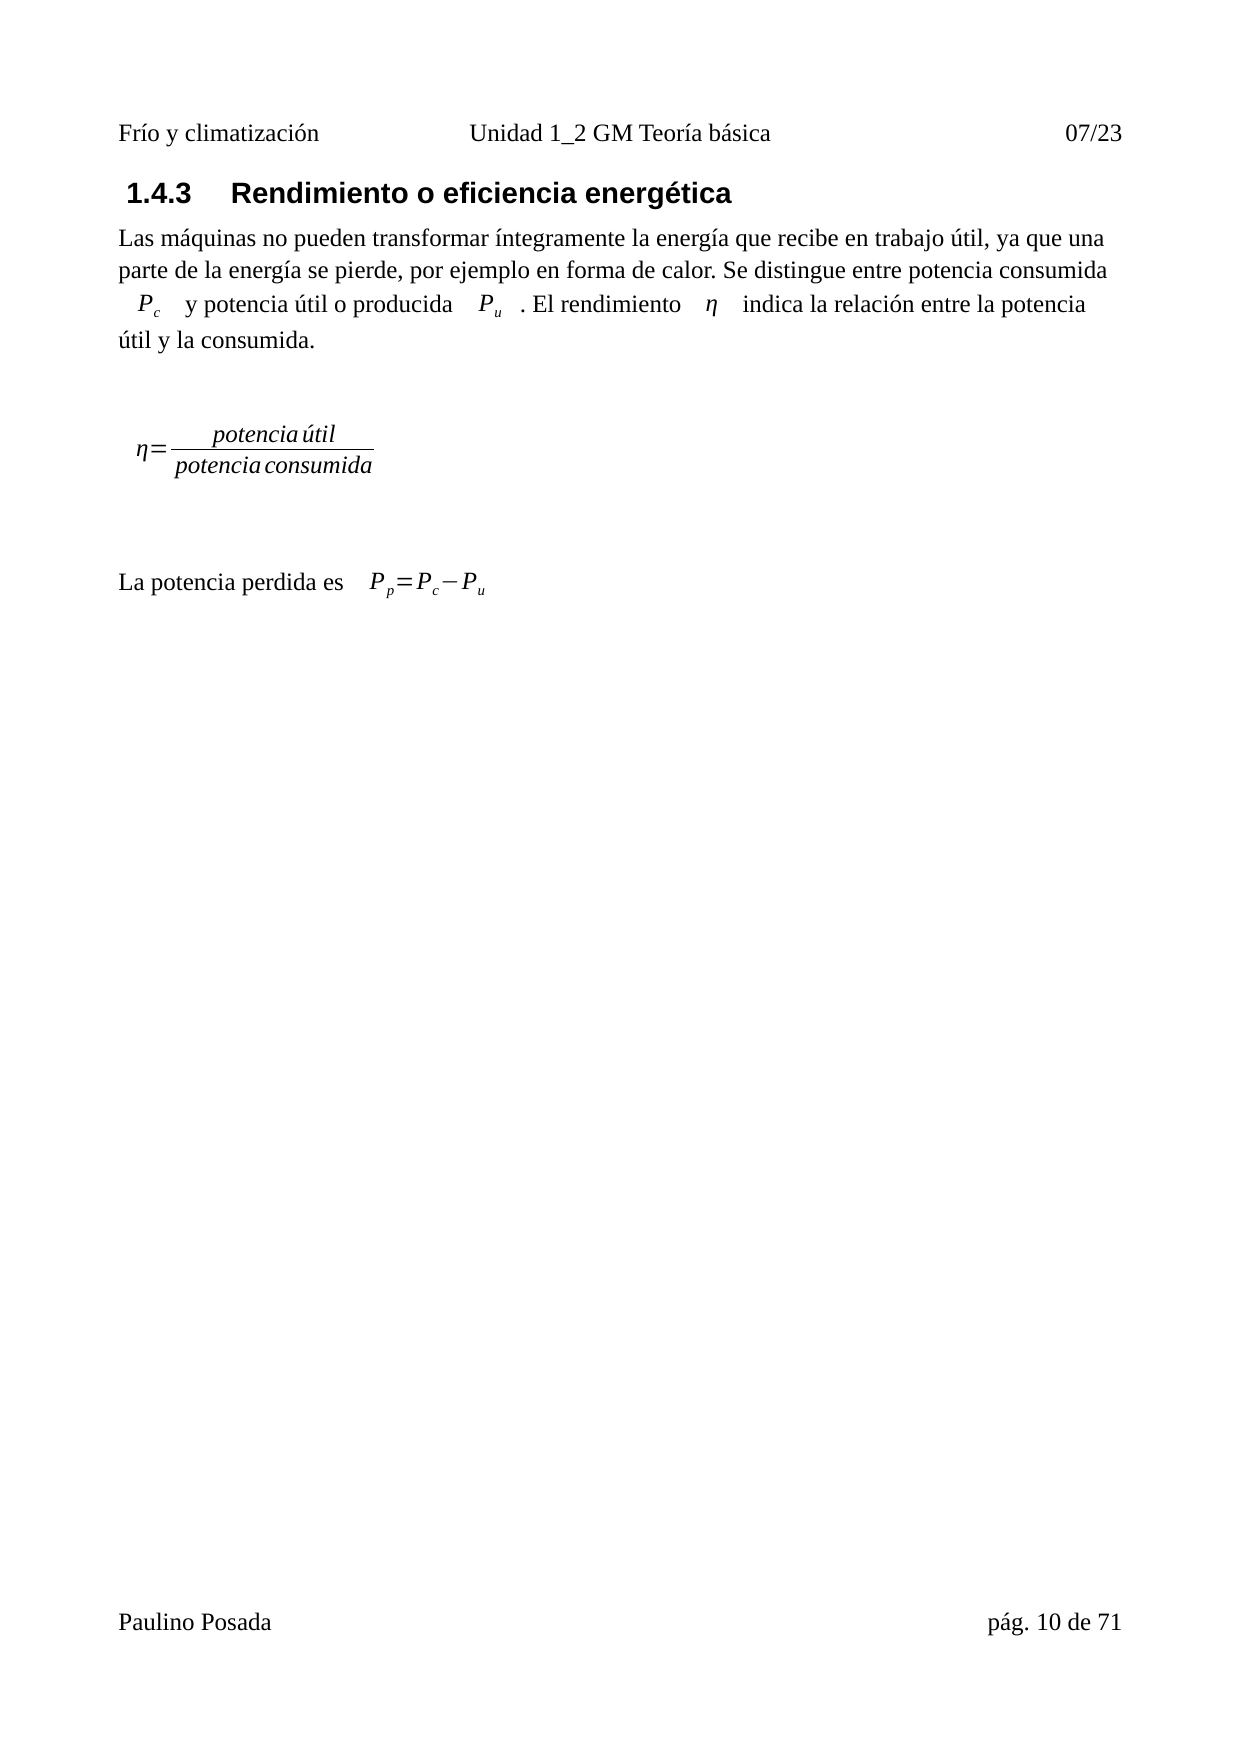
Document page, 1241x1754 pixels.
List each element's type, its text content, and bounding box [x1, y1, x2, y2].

text Las máquinas no pueden transformar íntegramente la energía que recibe en trabajo útil, ya que una parte de la energía se pierde, por ejemplo en forma de calor. Se distingue entre potencia consumida y potencia útil o producida . El rendimiento indica la relación entre la potencia útil y la consumida. [118, 223, 1122, 354]
text La potencia perdida es [118, 567, 1122, 599]
subtitle Rendimiento o eficiencia energética [118, 176, 1122, 210]
